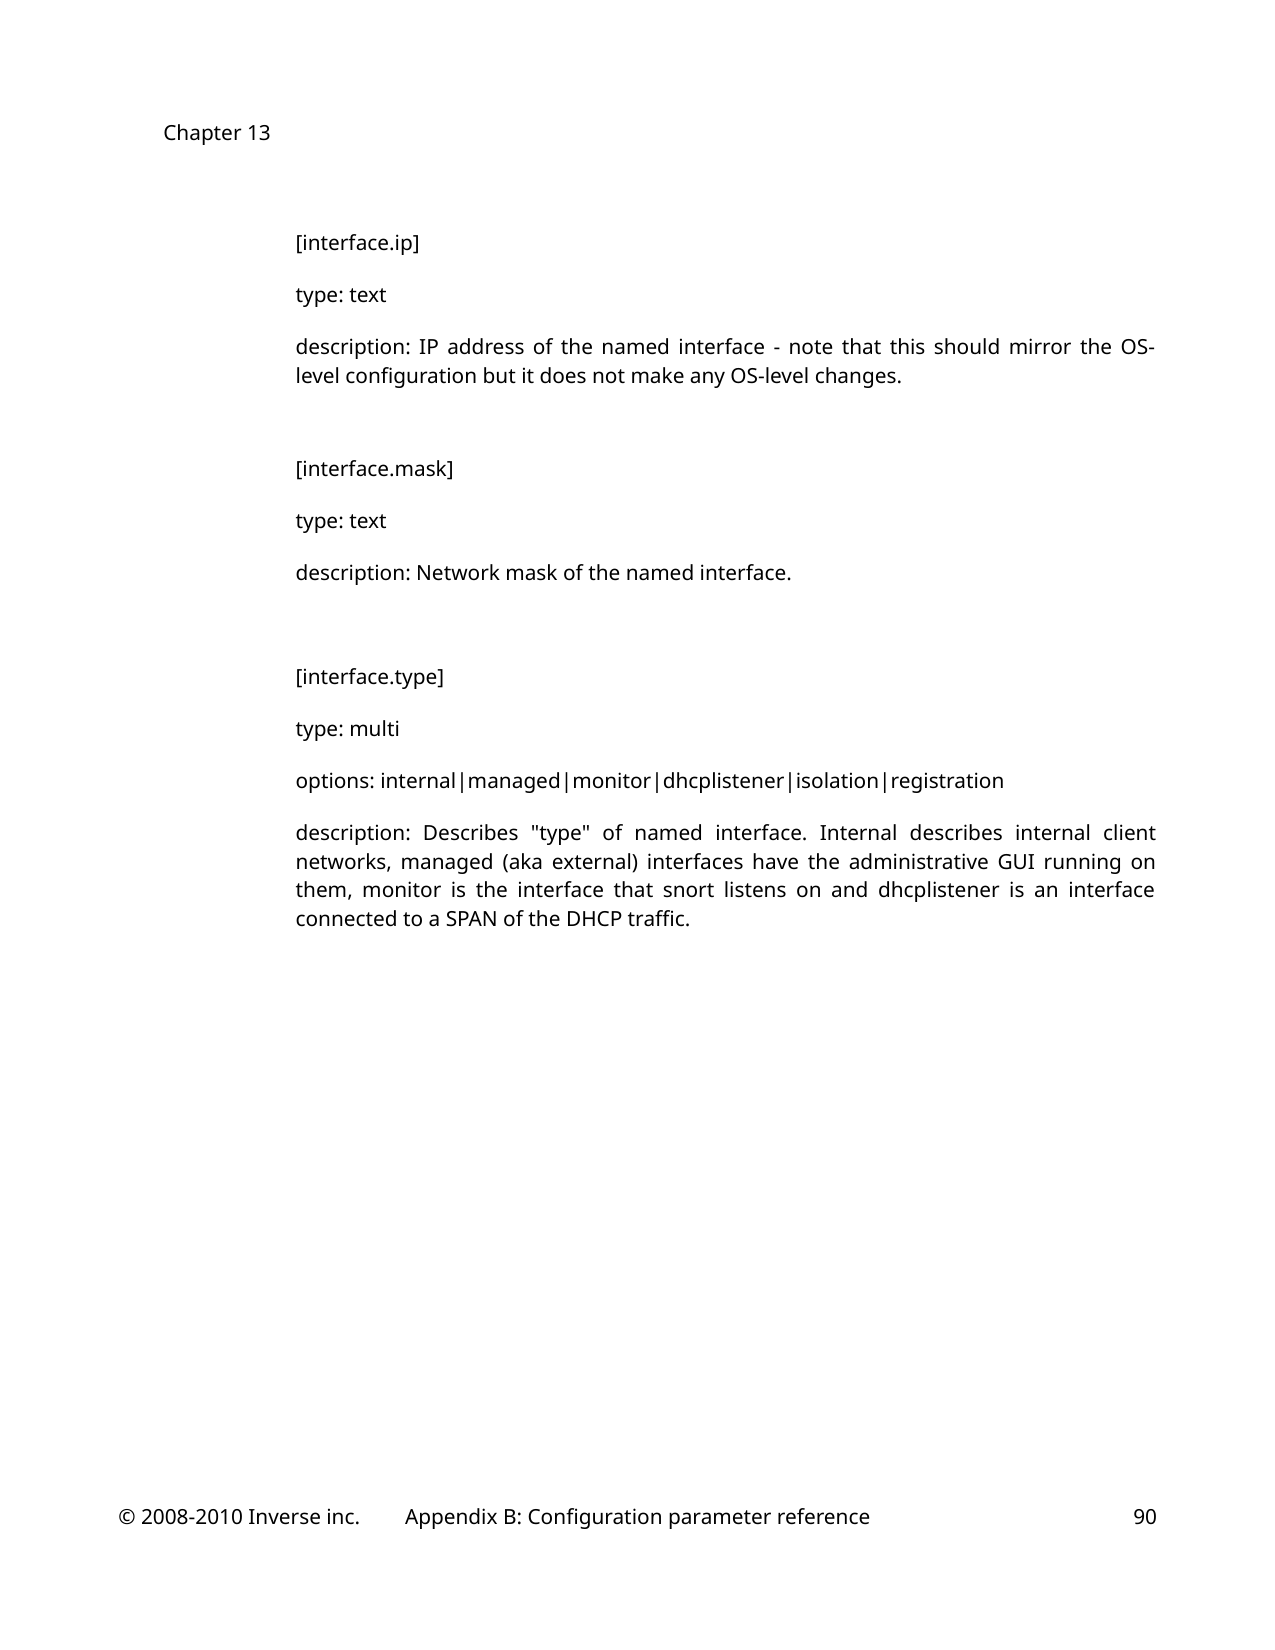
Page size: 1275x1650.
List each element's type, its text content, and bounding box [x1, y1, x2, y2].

text [interface.type] [295, 662, 1157, 691]
text options: internal|managed|monitor|dhcplistener|isolation|registration [295, 766, 1157, 795]
text description: Network mask of the named interface. [295, 558, 1157, 586]
text [interface.ip] [295, 228, 1157, 257]
text description: IP address of the named interface - note that this should mirror the OS-level configuration but it does not make any OS-level changes. [295, 332, 1157, 389]
text type: multi [295, 714, 1157, 743]
text type: text [295, 506, 1157, 534]
text description: Describes "type" of named interface. Internal describes internal client networks, managed (aka external) interfaces have the administrative GUI running on them, monitor is the interface that snort listens on and dhcplistener is an interface connected to a SPAN of the DHCP traffic. [295, 818, 1157, 932]
text type: text [295, 280, 1157, 309]
text [interface.mask] [295, 454, 1157, 482]
